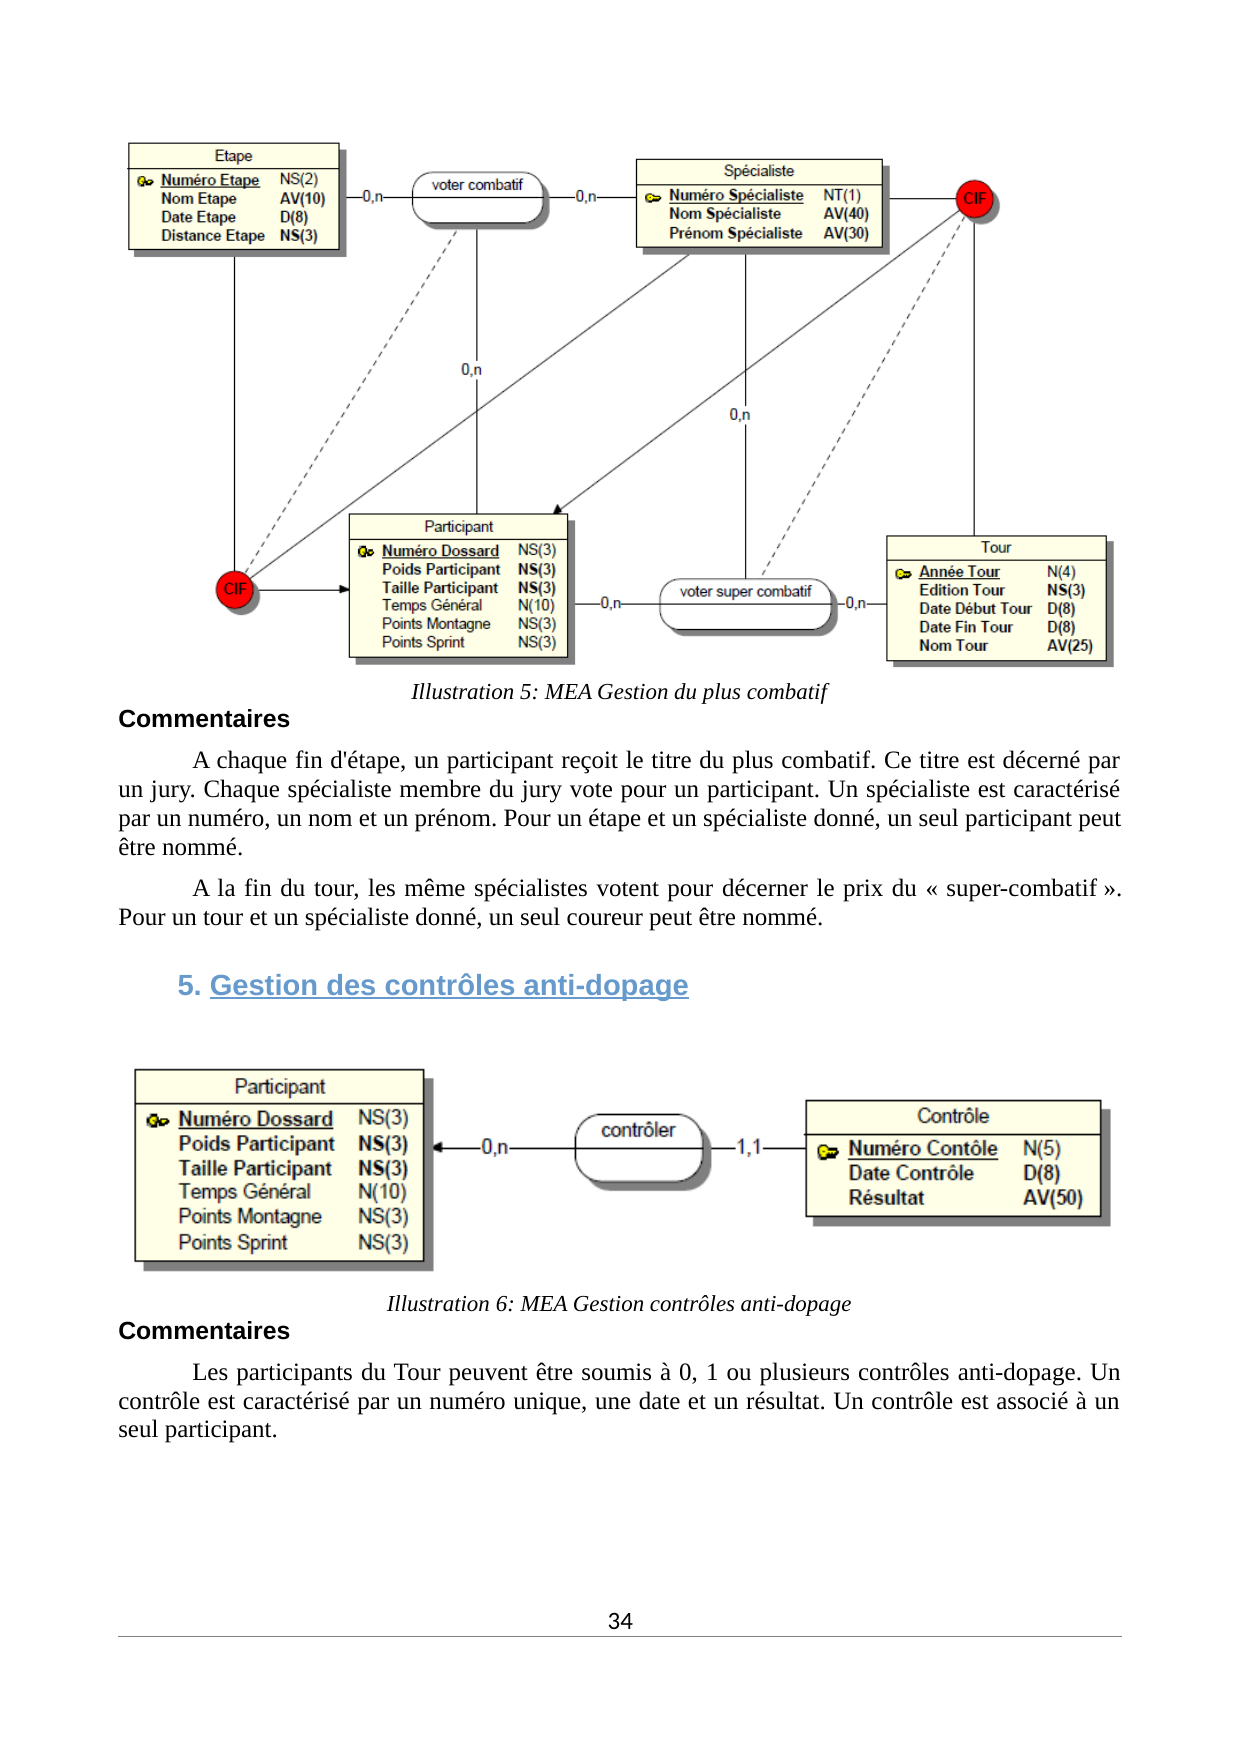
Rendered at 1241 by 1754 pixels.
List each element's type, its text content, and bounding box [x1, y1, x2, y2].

text A la fin du tour, les même spécialistes votent pour décerner le prix du « super-combatif ». Pour un tour et un spécialiste donné, un seul coureur peut être nommé. [118, 873, 1122, 930]
subtitle Gestion des contrôles anti-dopage [177, 968, 1122, 1001]
subtitle [118, 118, 1122, 130]
text Illustration 6: MEA Gestion contrôles anti-dopage [118, 1290, 1122, 1316]
subtitle Commentaires [118, 1316, 1122, 1344]
text Illustration 5: MEA Gestion du plus combatif [118, 678, 1122, 704]
subtitle Commentaires [118, 704, 1122, 733]
text A chaque fin d'étape, un participant reçoit le titre du plus combatif. Ce titre est décerné par un jury. Chaque spécialiste membre du jury vote pour un participant. Un spécialiste est caractérisé par un numéro, un nom et un prénom. Pour un étape et un spécialiste donné, un seul participant peut être nommé. [118, 745, 1122, 860]
subtitle [118, 1031, 1122, 1043]
text Les participants du Tour peuvent être soumis à 0, 1 ou plusieurs contrôles anti-dopage. Un contrôle est caractérisé par un numéro unique, une date et un résultat. Un contrôle est associé à un seul participant. [118, 1357, 1122, 1443]
